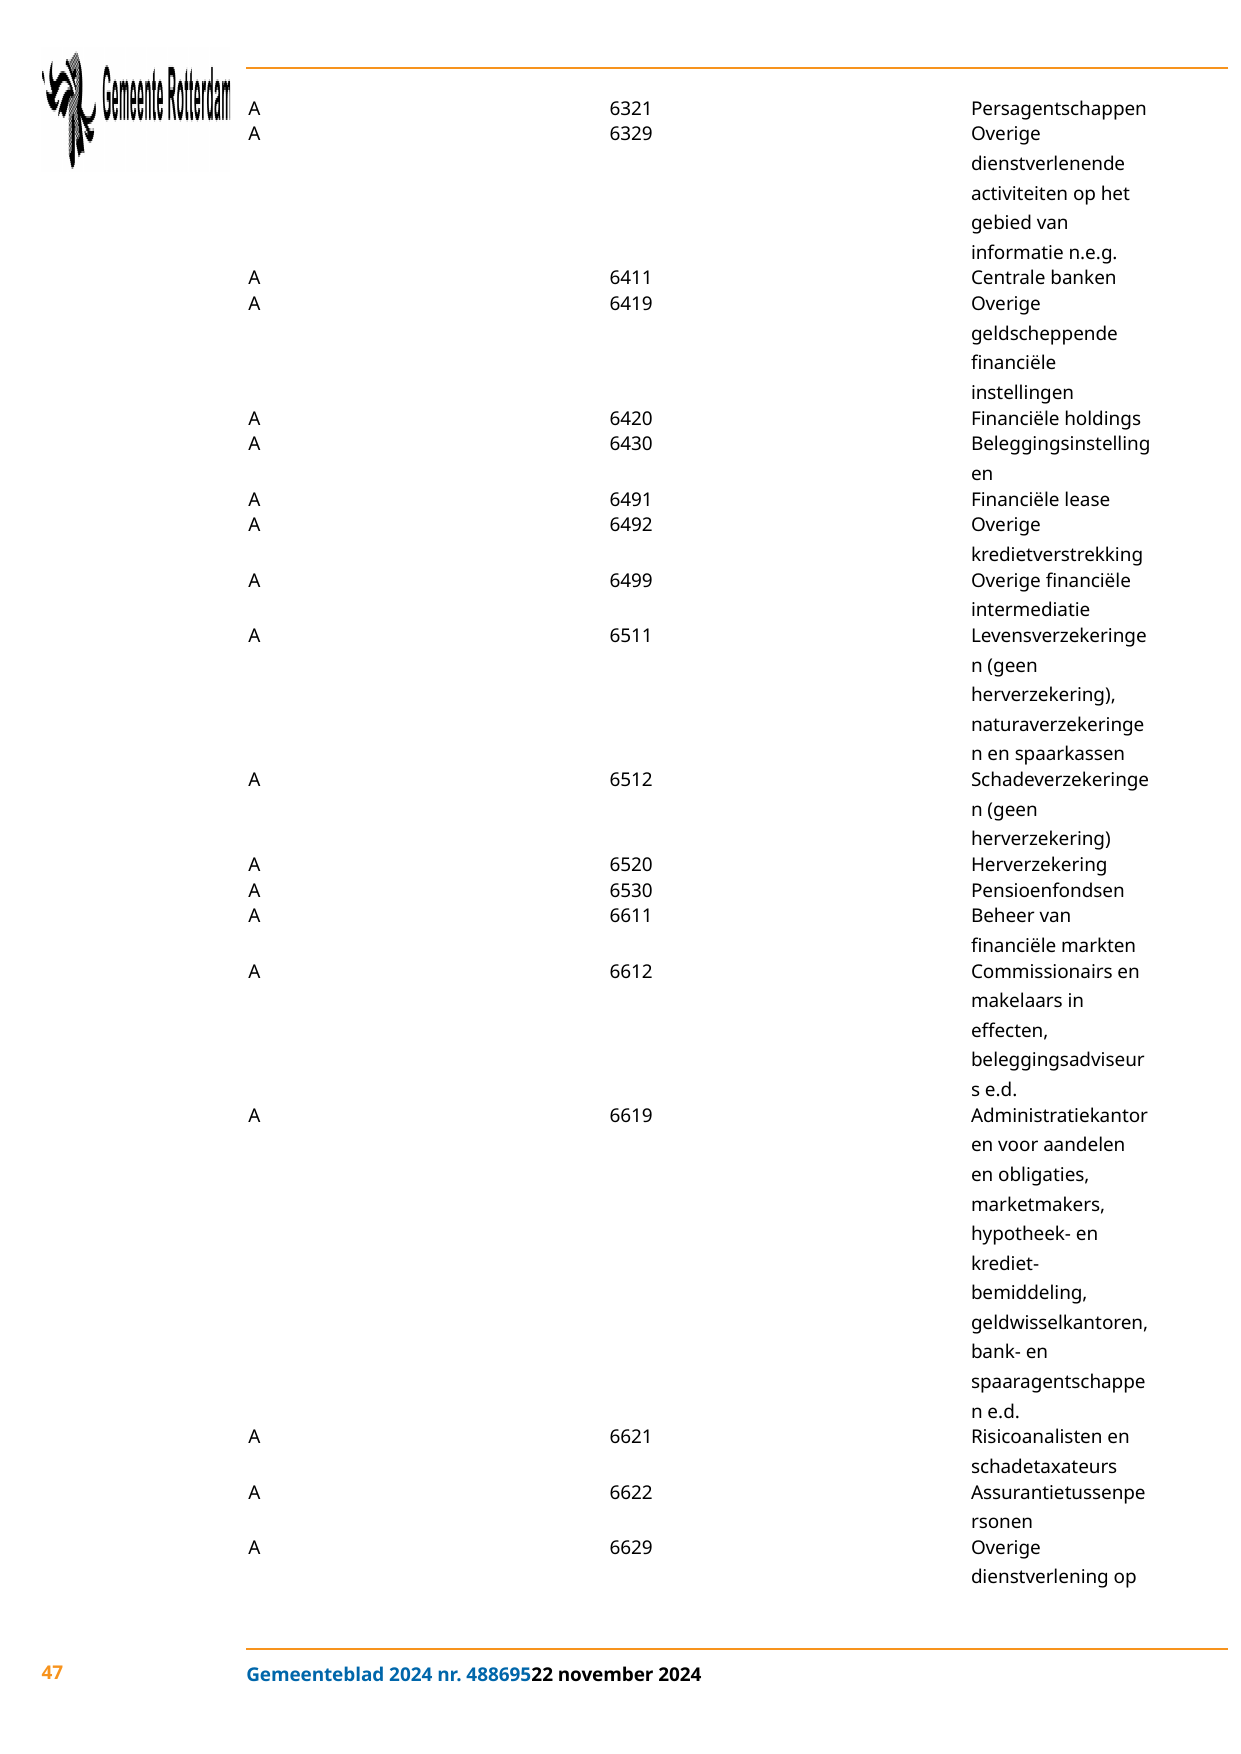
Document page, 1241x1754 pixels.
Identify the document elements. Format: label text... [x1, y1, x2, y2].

table_cell A [248, 512, 609, 567]
table_cell A [248, 1102, 609, 1423]
table_cell 6530 [609, 877, 971, 903]
table_cell A [248, 290, 609, 405]
table_cell Centrale banken [971, 265, 1152, 290]
table_cell Overige geldscheppende financiële instellingen [971, 290, 1152, 405]
table_cell Pensioenfondsen [971, 877, 1152, 903]
table_cell A [248, 95, 609, 121]
table_cell Financiële lease [971, 486, 1152, 512]
table_cell A [248, 1534, 609, 1589]
table_cell A [248, 567, 609, 622]
table_cell 6611 [609, 903, 971, 958]
table_cell A [248, 766, 609, 851]
table_cell A [248, 431, 609, 486]
table_cell Financiële holdings [971, 405, 1152, 431]
table_cell Overige financiële intermediatie [971, 567, 1152, 622]
table_cell 6512 [609, 766, 971, 851]
table_cell Assurantietussenpersonen [971, 1479, 1152, 1534]
table_cell 6499 [609, 567, 971, 622]
table_cell 6629 [609, 1534, 971, 1589]
table_cell Herverzekering [971, 851, 1152, 877]
table_cell Risicoanalisten en schadetaxateurs [971, 1424, 1152, 1479]
picture [41, 47, 231, 172]
table_cell 6491 [609, 486, 971, 512]
table_cell 6621 [609, 1424, 971, 1479]
table_cell Overige dienstverlenende activiteiten op het gebied van informatie n.e.g. [971, 121, 1152, 264]
table_cell Schadeverzekeringen (geen herverzekering) [971, 766, 1152, 851]
table_cell 6430 [609, 431, 971, 486]
table_cell Administratiekantoren voor aandelen en obligaties, marketmakers, hypotheek- en krediet- bemiddeling, geldwisselkantoren, bank- en spaaragentschappen e.d. [971, 1102, 1152, 1423]
table_cell A [248, 265, 609, 290]
table_cell A [248, 851, 609, 877]
table_cell A [248, 903, 609, 958]
table_cell Overige dienstverlening op [971, 1534, 1152, 1589]
table_cell 6612 [609, 958, 971, 1102]
table_cell A [248, 1479, 609, 1534]
table_cell 6622 [609, 1479, 971, 1534]
table_cell Persagentschappen [971, 95, 1152, 121]
table_cell 6411 [609, 265, 971, 290]
table_cell A [248, 958, 609, 1102]
table_cell Beheer van financiële markten [971, 903, 1152, 958]
table_cell Overige kredietverstrekking [971, 512, 1152, 567]
table_cell A [248, 486, 609, 512]
table_cell Beleggingsinstellingen [971, 431, 1152, 486]
table_cell 6329 [609, 121, 971, 264]
table_cell 6520 [609, 851, 971, 877]
table_cell A [248, 405, 609, 431]
table_cell 6419 [609, 290, 971, 405]
table_cell 6321 [609, 95, 971, 121]
table_cell 6492 [609, 512, 971, 567]
table_cell Levensverzekeringen (geen herverzekering), naturaverzekeringen en spaarkassen [971, 622, 1152, 766]
table_cell A [248, 121, 609, 264]
table_cell A [248, 1424, 609, 1479]
table_cell 6420 [609, 405, 971, 431]
table_cell 6619 [609, 1102, 971, 1423]
table_cell A [248, 622, 609, 766]
table_cell A [248, 877, 609, 903]
table_cell 6511 [609, 622, 971, 766]
table_cell Commissionairs en makelaars in effecten, beleggingsadviseurs e.d. [971, 958, 1152, 1102]
